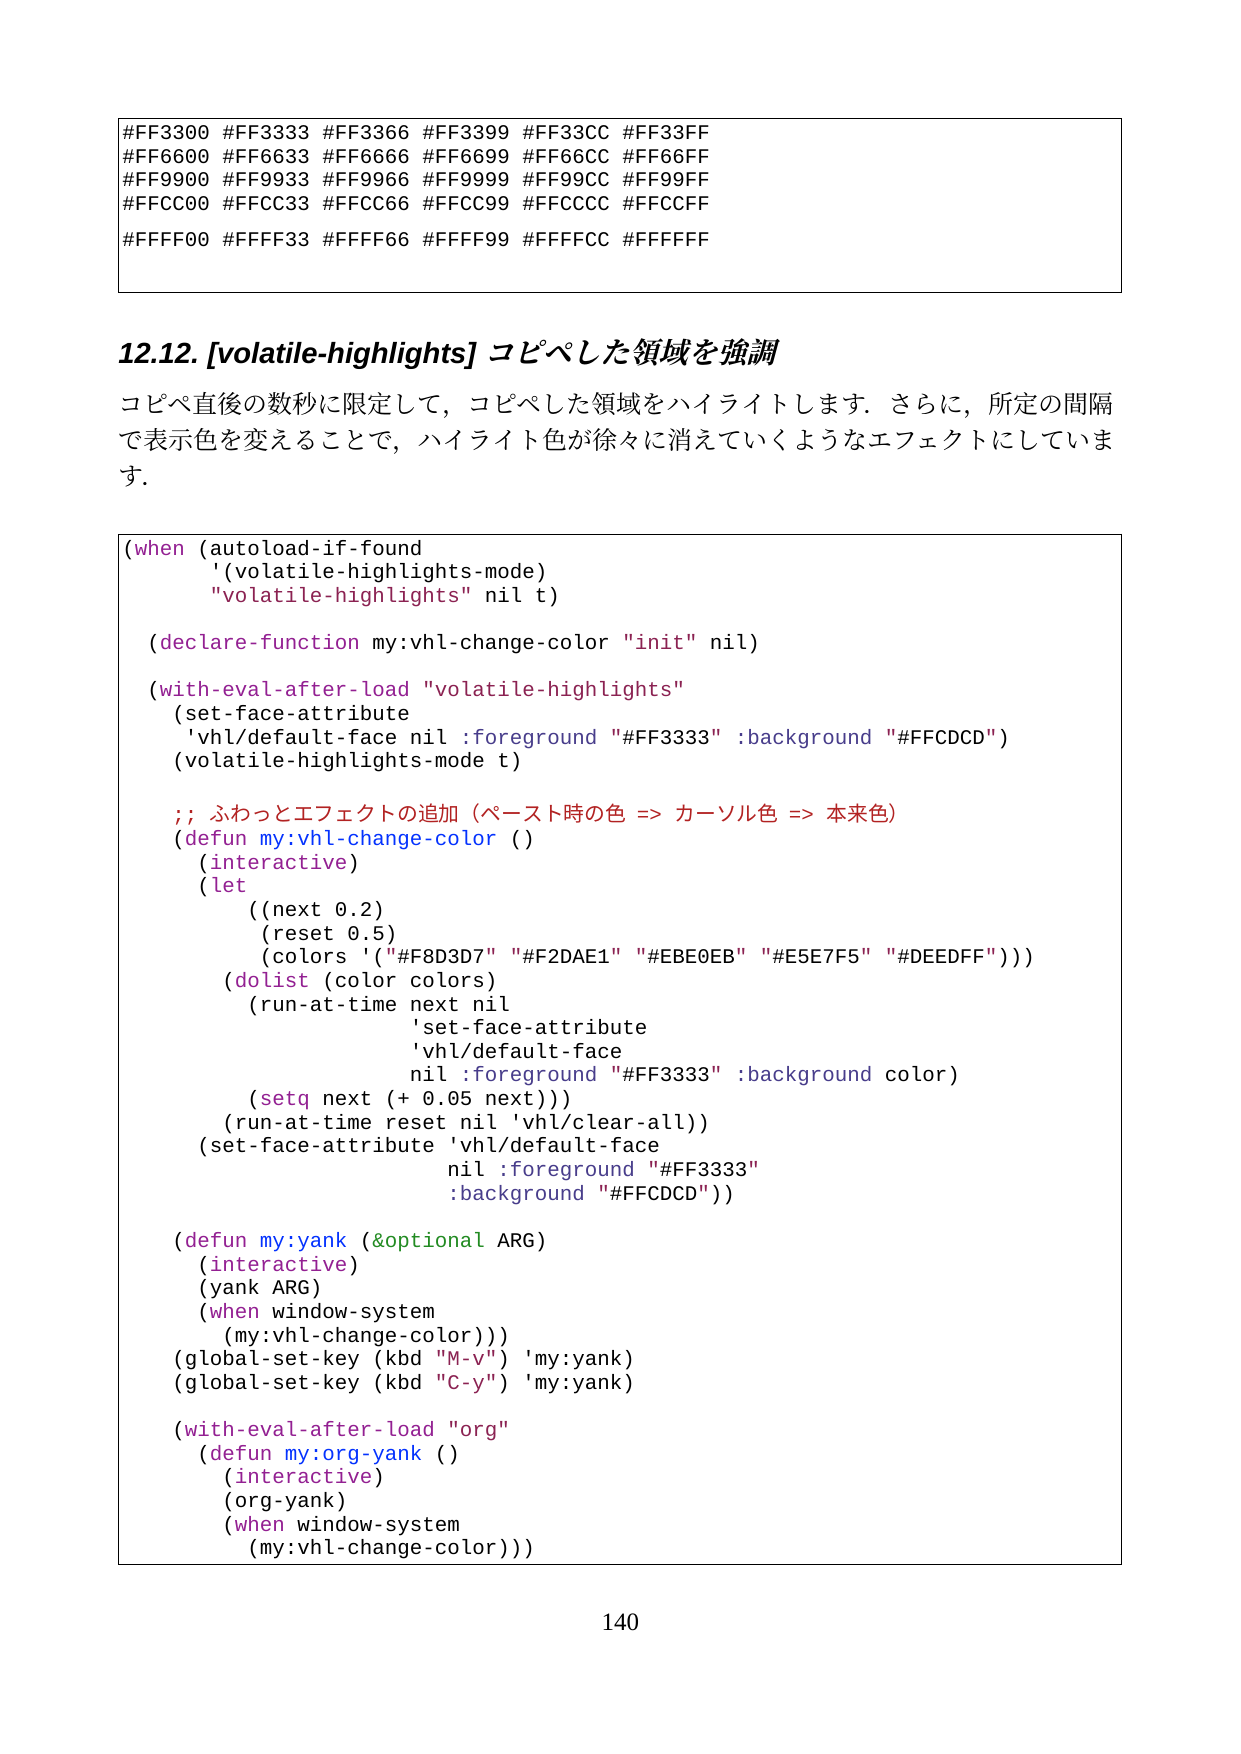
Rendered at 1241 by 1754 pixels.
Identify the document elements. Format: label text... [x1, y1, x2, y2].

text (interactive) [119, 1250, 1121, 1273]
text '(volatile-highlights-mode) [119, 557, 1121, 581]
text #FFCC00 #FFCC33 #FFCC66 #FFCC99 #FFCCCC #FFCCFF [119, 189, 1121, 217]
text (yank ARG) [119, 1273, 1121, 1297]
text (setq next (+ 0.05 next))) [119, 1084, 1121, 1108]
text (set-face-attribute [119, 699, 1121, 723]
text (global-set-key (kbd "C-y") 'my:yank) [119, 1368, 1121, 1392]
text (defun my:vhl-change-color () [119, 824, 1121, 848]
text (when window-system [119, 1297, 1121, 1321]
text (with-eval-after-load "volatile-highlights" [119, 675, 1121, 699]
text #FFFF00 #FFFF33 #FFFF66 #FFFF99 #FFFFCC #FFFFFF [119, 225, 1121, 253]
text #FF9900 #FF9933 #FF9966 #FF9999 #FF99CC #FF99FF [119, 165, 1121, 189]
subtitle [volatile-highlights] コピペした領域を強調 [118, 330, 1122, 372]
text ;; ふわっとエフェクトの追加（ペースト時の色 => カーソル色 => 本来色） [119, 794, 1121, 824]
text (volatile-highlights-mode t) [119, 746, 1121, 770]
text (interactive) [119, 1462, 1121, 1486]
text (declare-function my:vhl-change-color "init" nil) [119, 628, 1121, 652]
text (defun my:org-yank () [119, 1439, 1121, 1462]
text (my:vhl-change-color))) [119, 1321, 1121, 1344]
text (defun my:yank (&optional ARG) [119, 1226, 1121, 1250]
text コピペ直後の数秒に限定して，コピペした領域をハイライトします．さらに，所定の間隔で表示色を変えることで，ハイライト色が徐々に消えていくようなエフェクトにしています． [118, 384, 1122, 521]
text (dolist (color colors) [119, 966, 1121, 989]
text (interactive) [119, 848, 1121, 871]
text ((next 0.2) [119, 895, 1121, 919]
text 'set-face-attribute [119, 1013, 1121, 1037]
text nil :foreground "#FF3333" :background color) [119, 1061, 1121, 1084]
text (org-yank) [119, 1486, 1121, 1510]
text #FF6600 #FF6633 #FF6666 #FF6699 #FF66CC #FF66FF [119, 142, 1121, 165]
text "volatile-highlights" nil t) [119, 581, 1121, 604]
text (run-at-time reset nil 'vhl/clear-all)) [119, 1108, 1121, 1131]
text (global-set-key (kbd "M-v") 'my:yank) [119, 1344, 1121, 1368]
text (when (autoload-if-found [119, 535, 1121, 557]
text (colors '("#F8D3D7" "#F2DAE1" "#EBE0EB" "#E5E7F5" "#DEEDFF"))) [119, 942, 1121, 966]
text (set-face-attribute 'vhl/default-face [119, 1131, 1121, 1155]
text (run-at-time next nil [119, 989, 1121, 1013]
text :background "#FFCDCD")) [119, 1179, 1121, 1202]
text (when window-system [119, 1510, 1121, 1533]
text #FF3300 #FF3333 #FF3366 #FF3399 #FF33CC #FF33FF [119, 119, 1121, 142]
text nil :foreground "#FF3333" [119, 1155, 1121, 1179]
text (with-eval-after-load "org" [119, 1415, 1121, 1439]
text 'vhl/default-face [119, 1037, 1121, 1061]
text 'vhl/default-face nil :foreground "#FF3333" :background "#FFCDCD") [119, 723, 1121, 746]
text (reset 0.5) [119, 919, 1121, 942]
text (my:vhl-change-color))) [119, 1533, 1121, 1564]
text (let [119, 871, 1121, 895]
